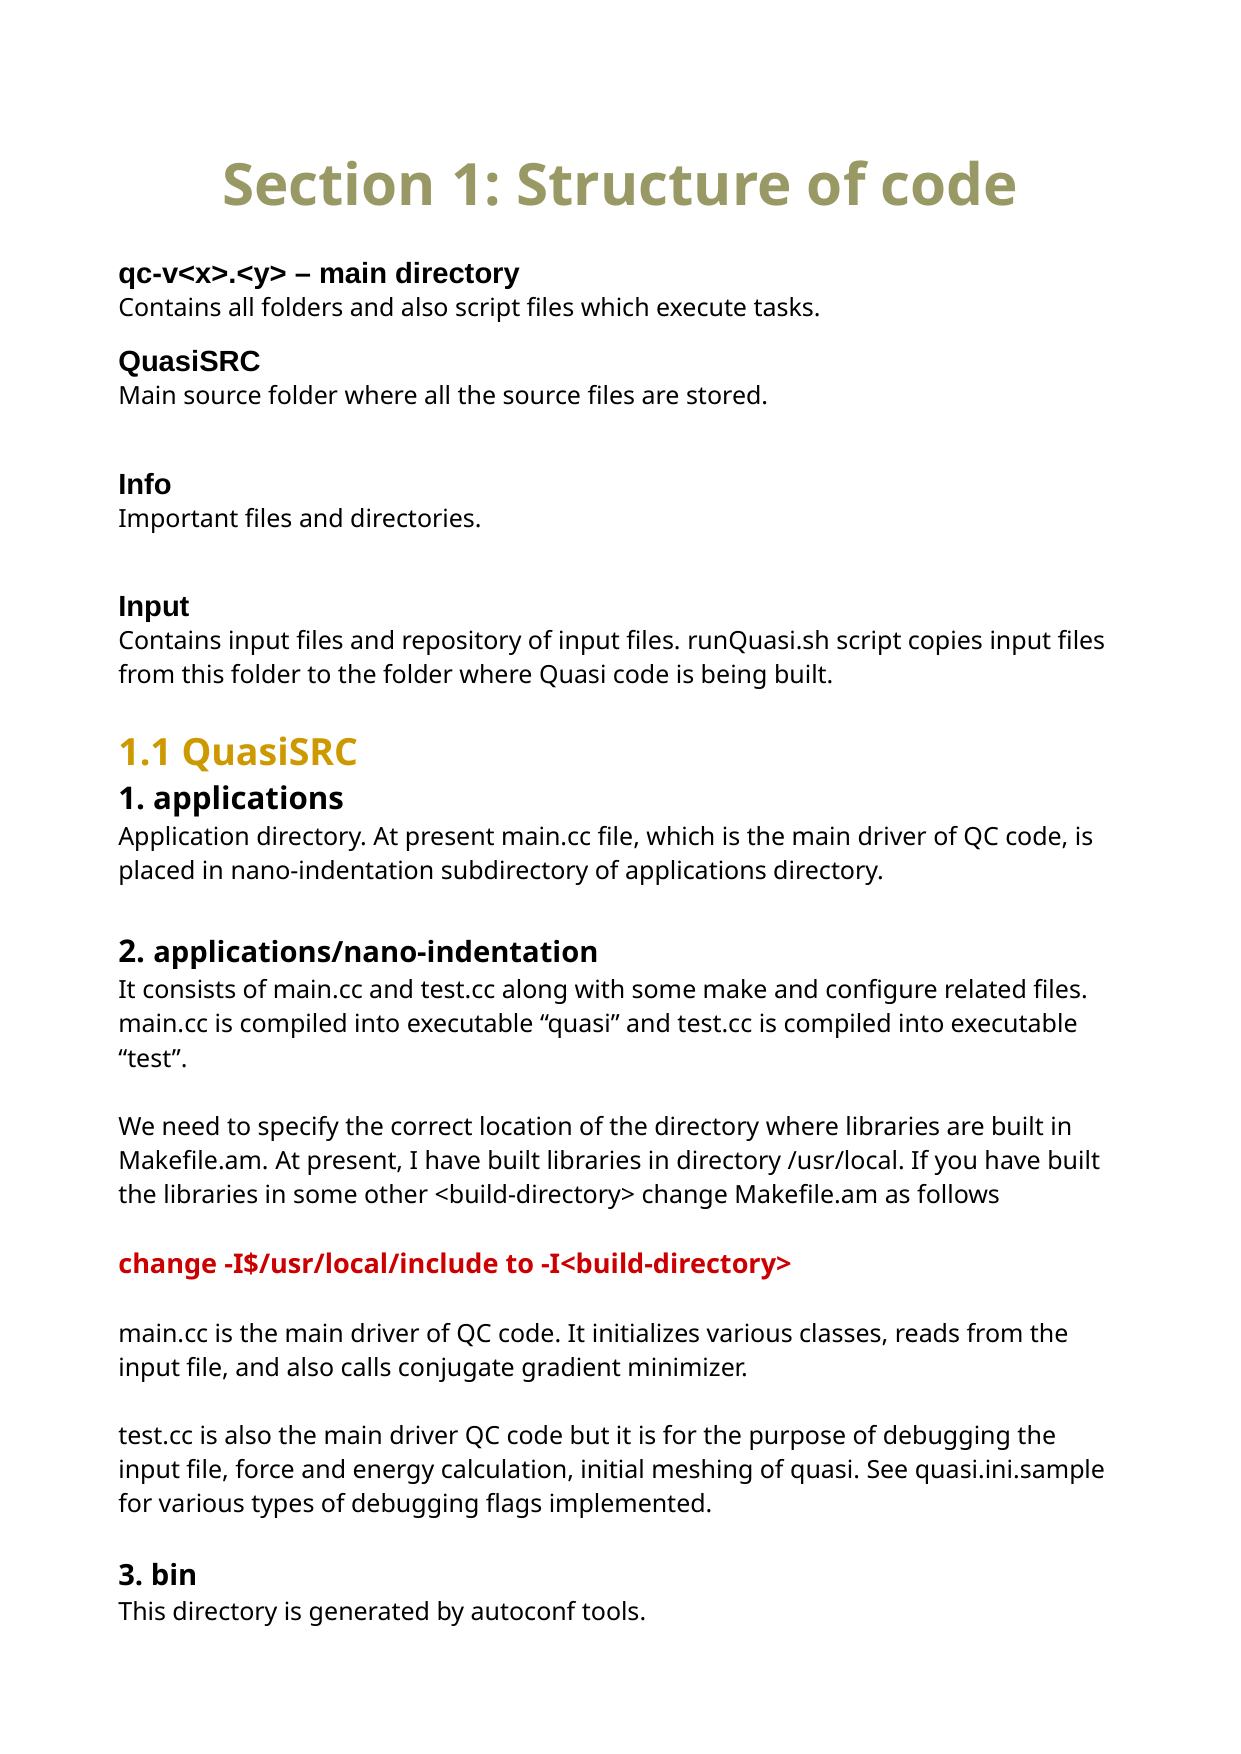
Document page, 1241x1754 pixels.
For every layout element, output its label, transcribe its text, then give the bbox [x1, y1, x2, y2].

text test.cc is also the main driver QC code but it is for the purpose of debugging the input file, force and energy calculation, initial meshing of quasi. See quasi.ini.sample for various types of debugging flags implemented. [118, 1418, 1122, 1520]
subtitle Info [118, 467, 1122, 500]
text This directory is generated by autoconf tools. [118, 1594, 1122, 1628]
text Contains all folders and also script files which execute tasks. [118, 289, 1122, 323]
text change -I$/usr/local/include to -I<build-directory> [118, 1244, 1122, 1281]
subtitle qc-v<x>.<y> – main directory [118, 256, 1122, 289]
text Important files and directories. [118, 500, 1122, 534]
text We need to specify the correct location of the directory where libraries are built in Makefile.am. At present, I have built libraries in directory /usr/local. If you have built the libraries in some other <build-directory> change Makefile.am as follows [118, 1108, 1122, 1211]
text Contains input files and repository of input files. runQuasi.sh script copies input files from this folder to the folder where Quasi code is being built. [118, 623, 1122, 691]
subtitle QuasiSRC [118, 344, 1122, 378]
subtitle Input [118, 589, 1122, 623]
text 1.1 QuasiSRC [118, 725, 1122, 776]
text Main source folder where all the source files are stored. [118, 378, 1122, 412]
text Application directory. At present main.cc file, which is the main driver of QC code, is placed in nano-indentation subdirectory of applications directory. [118, 819, 1122, 887]
title Section 1: Structure of code [118, 143, 1122, 223]
text 1. applications [118, 776, 1122, 819]
text It consists of main.cc and test.cc along with some make and configure related files. main.cc is compiled into executable “quasi” and test.cc is compiled into executable “test”. [118, 972, 1122, 1074]
text main.cc is the main driver of QC code. It initializes various classes, reads from the input file, and also calls conjugate gradient minimizer. [118, 1316, 1122, 1384]
text 2. applications/nano-indentation [118, 929, 1122, 972]
text 3. bin [118, 1554, 1122, 1594]
